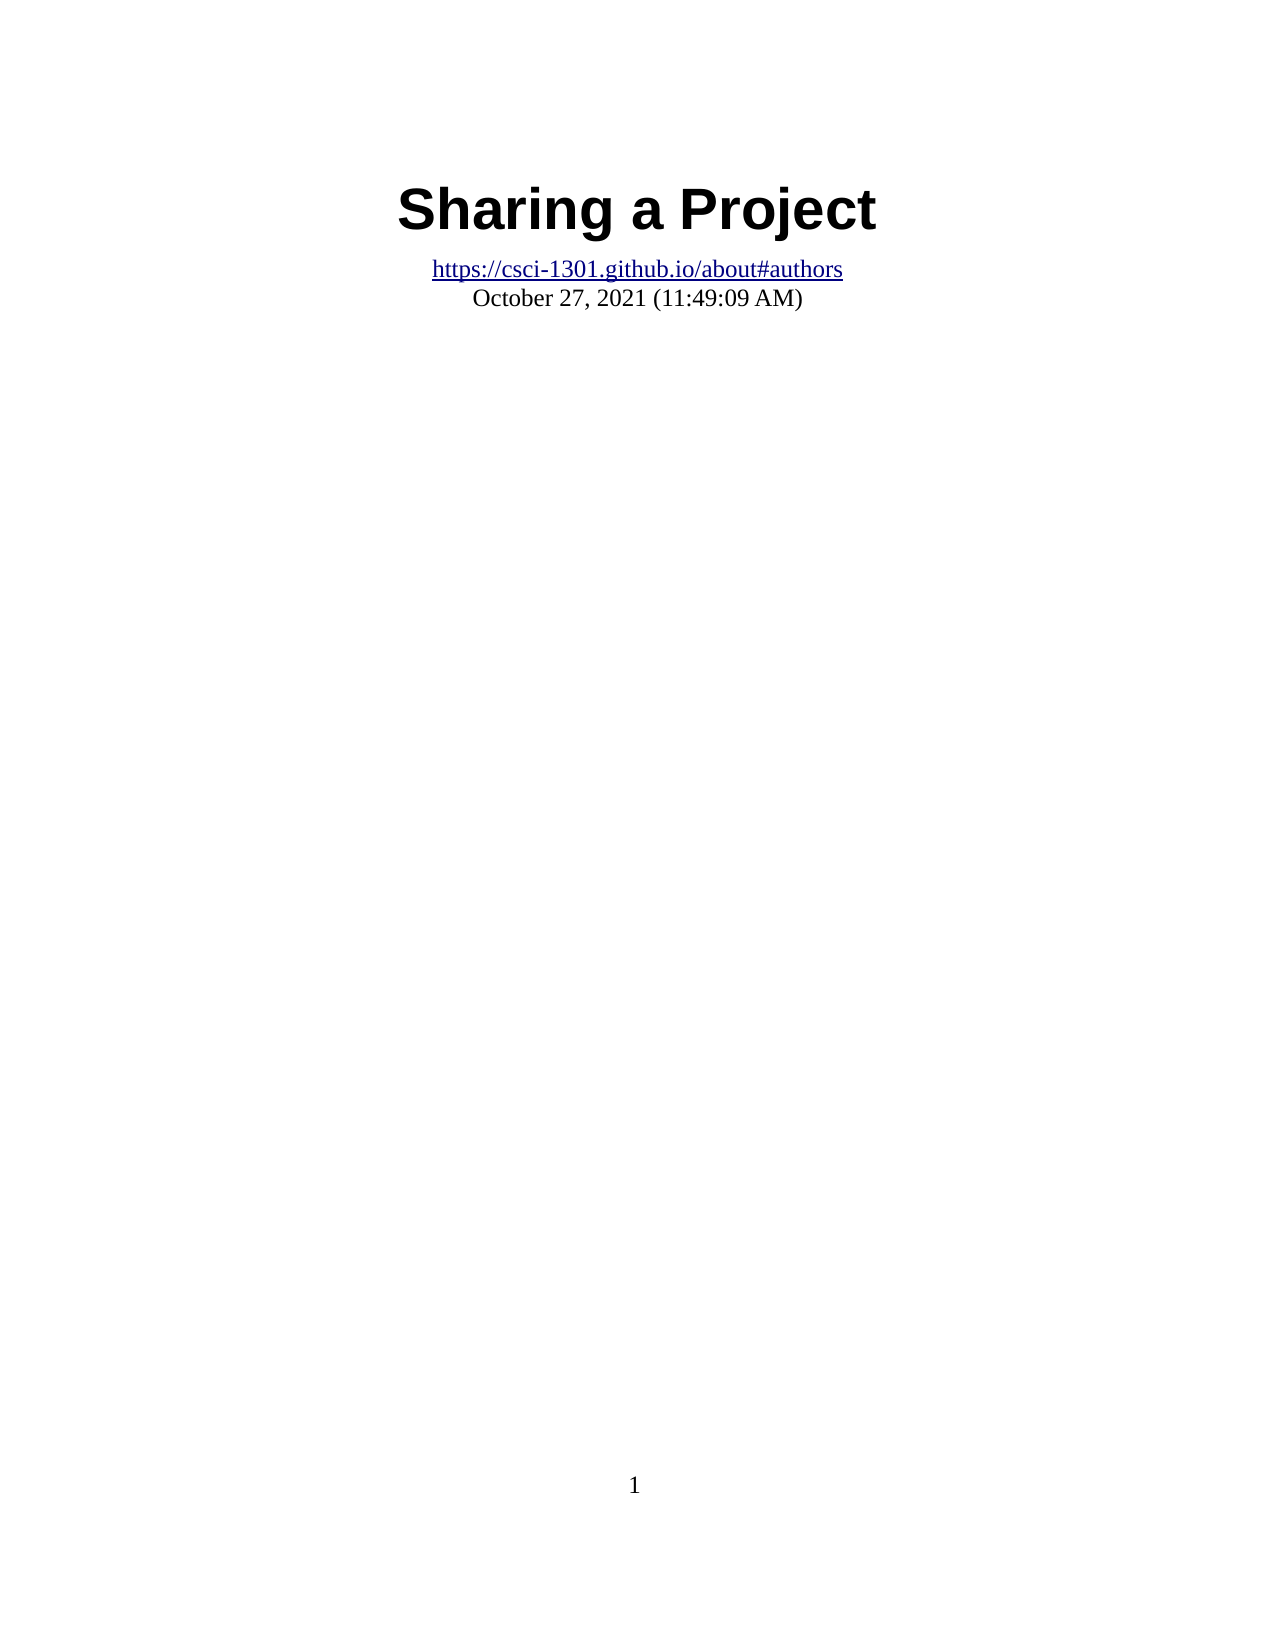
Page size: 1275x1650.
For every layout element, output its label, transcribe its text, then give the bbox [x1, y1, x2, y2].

text https://csci-1301.github.io/about#authors [150, 254, 1125, 283]
title Sharing a Project [150, 175, 1125, 242]
text October 27, 2021 (11:49:09 AM) [150, 283, 1125, 312]
